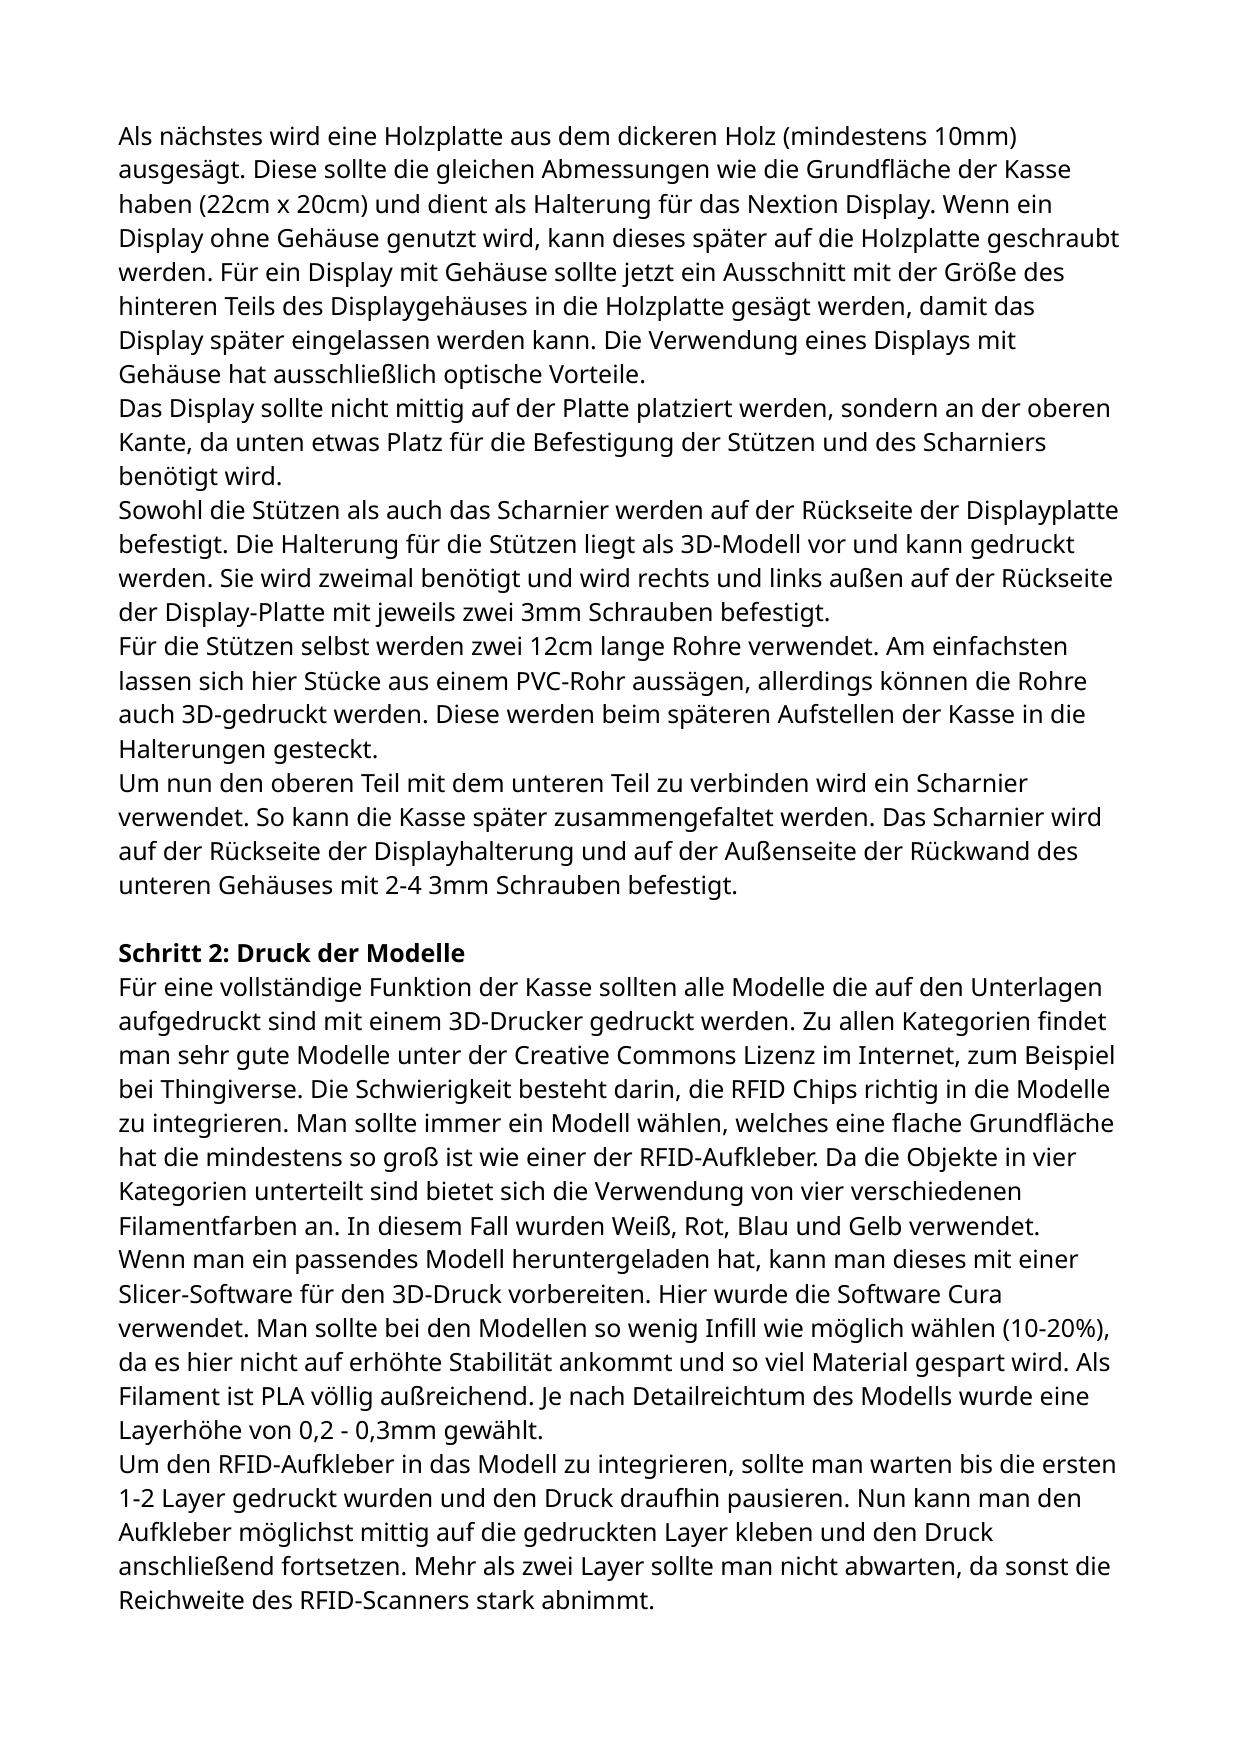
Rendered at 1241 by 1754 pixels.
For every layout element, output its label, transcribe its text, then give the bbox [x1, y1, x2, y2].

text Schritt 2: Druck der Modelle [118, 936, 1122, 970]
text Wenn man ein passendes Modell heruntergeladen hat, kann man dieses mit einer Slicer-Software für den 3D-Druck vorbereiten. Hier wurde die Software Cura verwendet. Man sollte bei den Modellen so wenig Infill wie möglich wählen (10-20%), da es hier nicht auf erhöhte Stabilität ankommt und so viel Material gespart wird. Als Filament ist PLA völlig außreichend. Je nach Detailreichtum des Modells wurde eine Layerhöhe von 0,2 - 0,3mm gewählt. [118, 1242, 1122, 1447]
text Für eine vollständige Funktion der Kasse sollten alle Modelle die auf den Unterlagen aufgedruckt sind mit einem 3D-Drucker gedruckt werden. Zu allen Kategorien findet man sehr gute Modelle unter der Creative Commons Lizenz im Internet, zum Beispiel bei Thingiverse. Die Schwierigkeit besteht darin, die RFID Chips richtig in die Modelle zu integrieren. Man sollte immer ein Modell wählen, welches eine flache Grundfläche hat die mindestens so groß ist wie einer der RFID-Aufkleber. Da die Objekte in vier Kategorien unterteilt sind bietet sich die Verwendung von vier verschiedenen Filamentfarben an. In diesem Fall wurden Weiß, Rot, Blau und Gelb verwendet. [118, 970, 1122, 1242]
text Um nun den oberen Teil mit dem unteren Teil zu verbinden wird ein Scharnier verwendet. So kann die Kasse später zusammengefaltet werden. Das Scharnier wird auf der Rückseite der Displayhalterung und auf der Außenseite der Rückwand des unteren Gehäuses mit 2-4 3mm Schrauben befestigt. [118, 765, 1122, 902]
text Sowohl die Stützen als auch das Scharnier werden auf der Rückseite der Displayplatte befestigt. Die Halterung für die Stützen liegt als 3D-Modell vor und kann gedruckt werden. Sie wird zweimal benötigt und wird rechts und links außen auf der Rückseite der Display-Platte mit jeweils zwei 3mm Schrauben befestigt. [118, 493, 1122, 629]
text Das Display sollte nicht mittig auf der Platte platziert werden, sondern an der oberen Kante, da unten etwas Platz für die Befestigung der Stützen und des Scharniers benötigt wird. [118, 391, 1122, 493]
text Als nächstes wird eine Holzplatte aus dem dickeren Holz (mindestens 10mm) ausgesägt. Diese sollte die gleichen Abmessungen wie die Grundfläche der Kasse haben (22cm x 20cm) und dient als Halterung für das Nextion Display. Wenn ein Display ohne Gehäuse genutzt wird, kann dieses später auf die Holzplatte geschraubt werden. Für ein Display mit Gehäuse sollte jetzt ein Ausschnitt mit der Größe des hinteren Teils des Displaygehäuses in die Holzplatte gesägt werden, damit das Display später eingelassen werden kann. Die Verwendung eines Displays mit Gehäuse hat ausschließlich optische Vorteile. [118, 118, 1122, 391]
text Für die Stützen selbst werden zwei 12cm lange Rohre verwendet. Am einfachsten lassen sich hier Stücke aus einem PVC-Rohr aussägen, allerdings können die Rohre auch 3D-gedruckt werden. Diese werden beim späteren Aufstellen der Kasse in die Halterungen gesteckt. [118, 629, 1122, 765]
text Um den RFID-Aufkleber in das Modell zu integrieren, sollte man warten bis die ersten 1-2 Layer gedruckt wurden und den Druck draufhin pausieren. Nun kann man den Aufkleber möglichst mittig auf die gedruckten Layer kleben und den Druck anschließend fortsetzen. Mehr als zwei Layer sollte man nicht abwarten, da sonst die Reichweite des RFID-Scanners stark abnimmt. [118, 1447, 1122, 1617]
